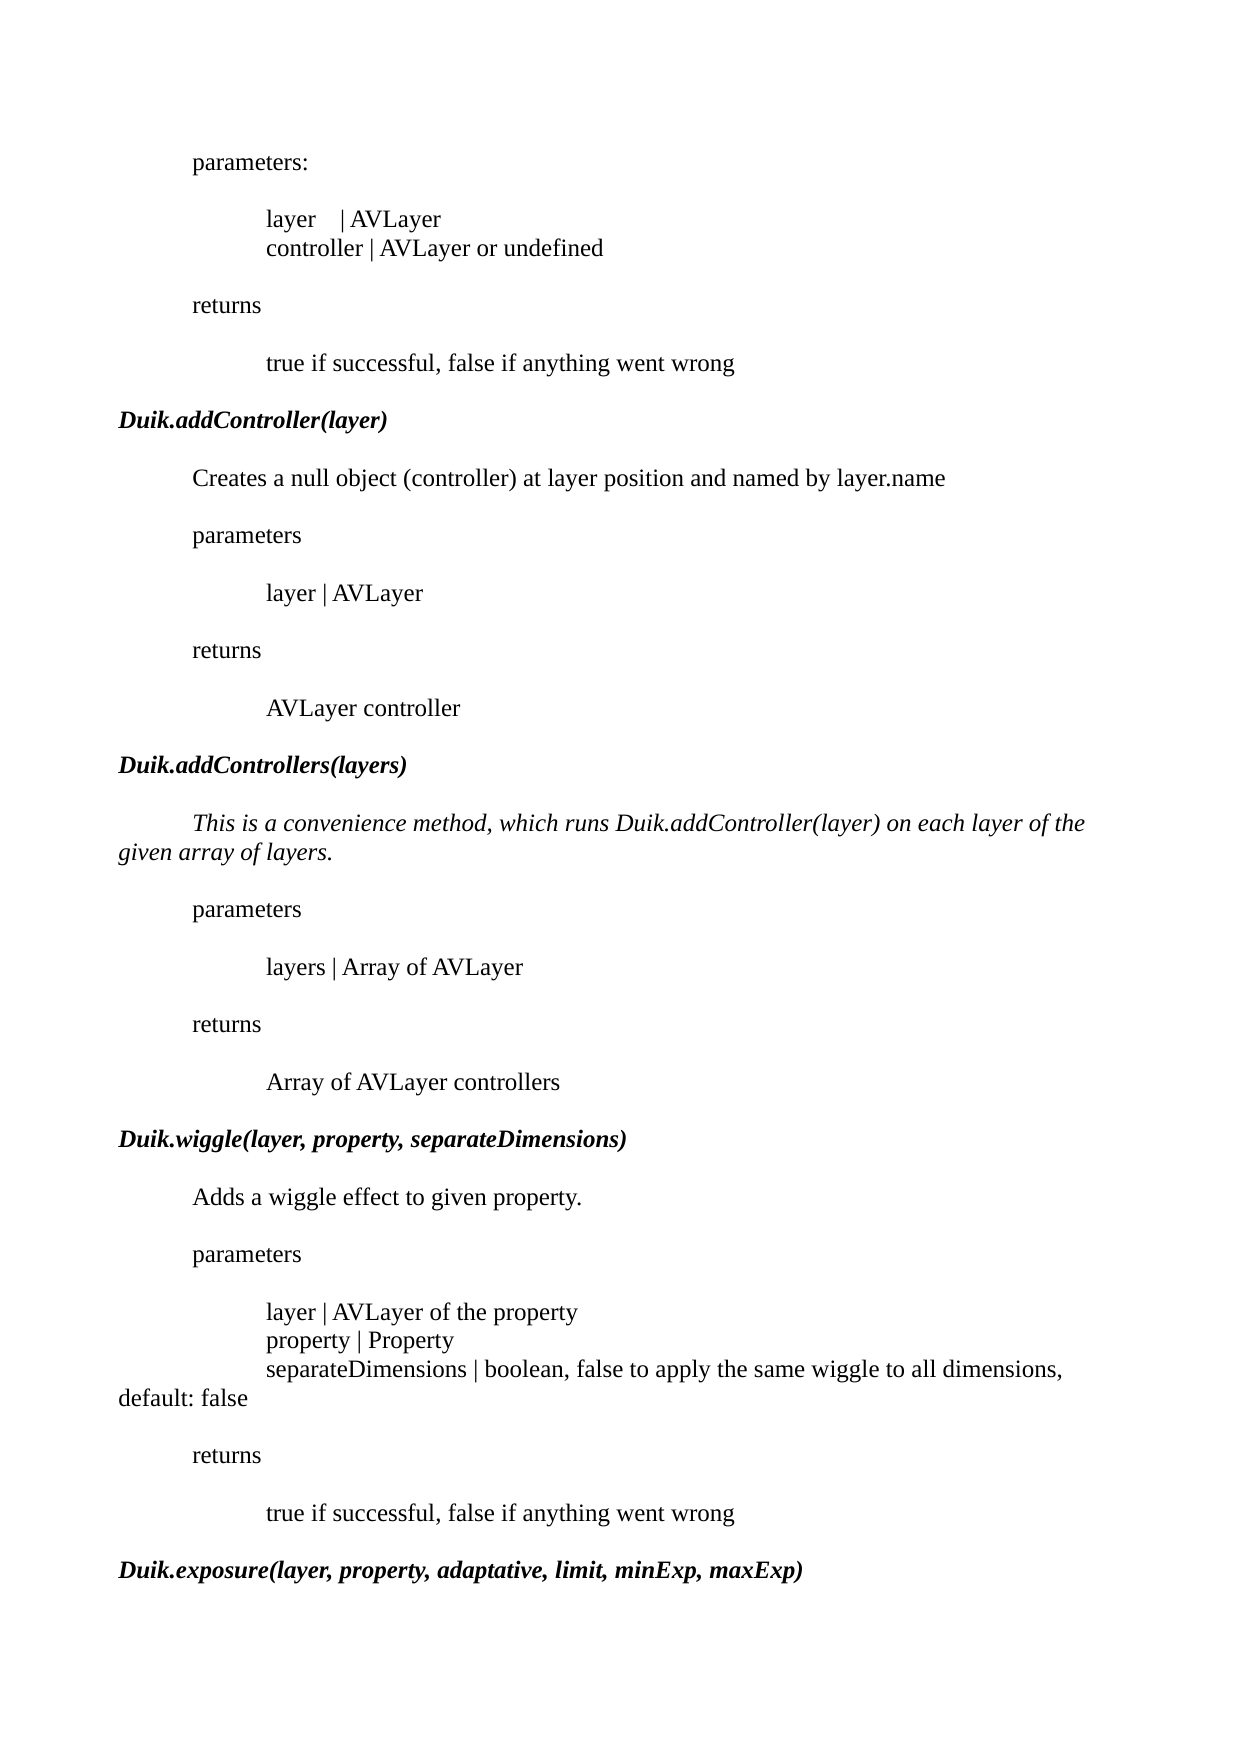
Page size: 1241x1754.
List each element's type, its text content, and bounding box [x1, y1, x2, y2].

text Duik.wiggle(layer, property, separateDimensions) [118, 1124, 1122, 1153]
text Duik.addController(layer) [118, 406, 1122, 434]
text parameters [118, 894, 1122, 923]
text parameters [118, 1239, 1122, 1268]
text layers | Array of AVLayer [118, 952, 1122, 981]
text layer | AVLayer [118, 204, 1122, 233]
text AVLayer controller [118, 693, 1122, 722]
text true if successful, false if anything went wrong [118, 348, 1122, 377]
text Array of AVLayer controllers [118, 1067, 1122, 1096]
text Creates a null object (controller) at layer position and named by layer.name [118, 463, 1122, 492]
text parameters: [118, 147, 1122, 176]
text Adds a wiggle effect to given property. [118, 1182, 1122, 1211]
text returns [118, 636, 1122, 664]
text parameters [118, 521, 1122, 549]
text This is a convenience method, which runs Duik.addController(layer) on each layer of the given array of layers. [118, 808, 1122, 866]
text returns [118, 1009, 1122, 1038]
text returns [118, 1441, 1122, 1469]
text layer | AVLayer of the property [118, 1297, 1122, 1326]
text true if successful, false if anything went wrong [118, 1498, 1122, 1527]
text separateDimensions | boolean, false to apply the same wiggle to all dimensions, default: false [118, 1354, 1122, 1412]
text layer | AVLayer [118, 578, 1122, 607]
text returns [118, 291, 1122, 319]
text Duik.exposure(layer, property, adaptative, limit, minExp, maxExp) [118, 1556, 1122, 1584]
text property | Property [118, 1326, 1122, 1354]
text controller | AVLayer or undefined [118, 233, 1122, 262]
text Duik.addControllers(layers) [118, 751, 1122, 779]
